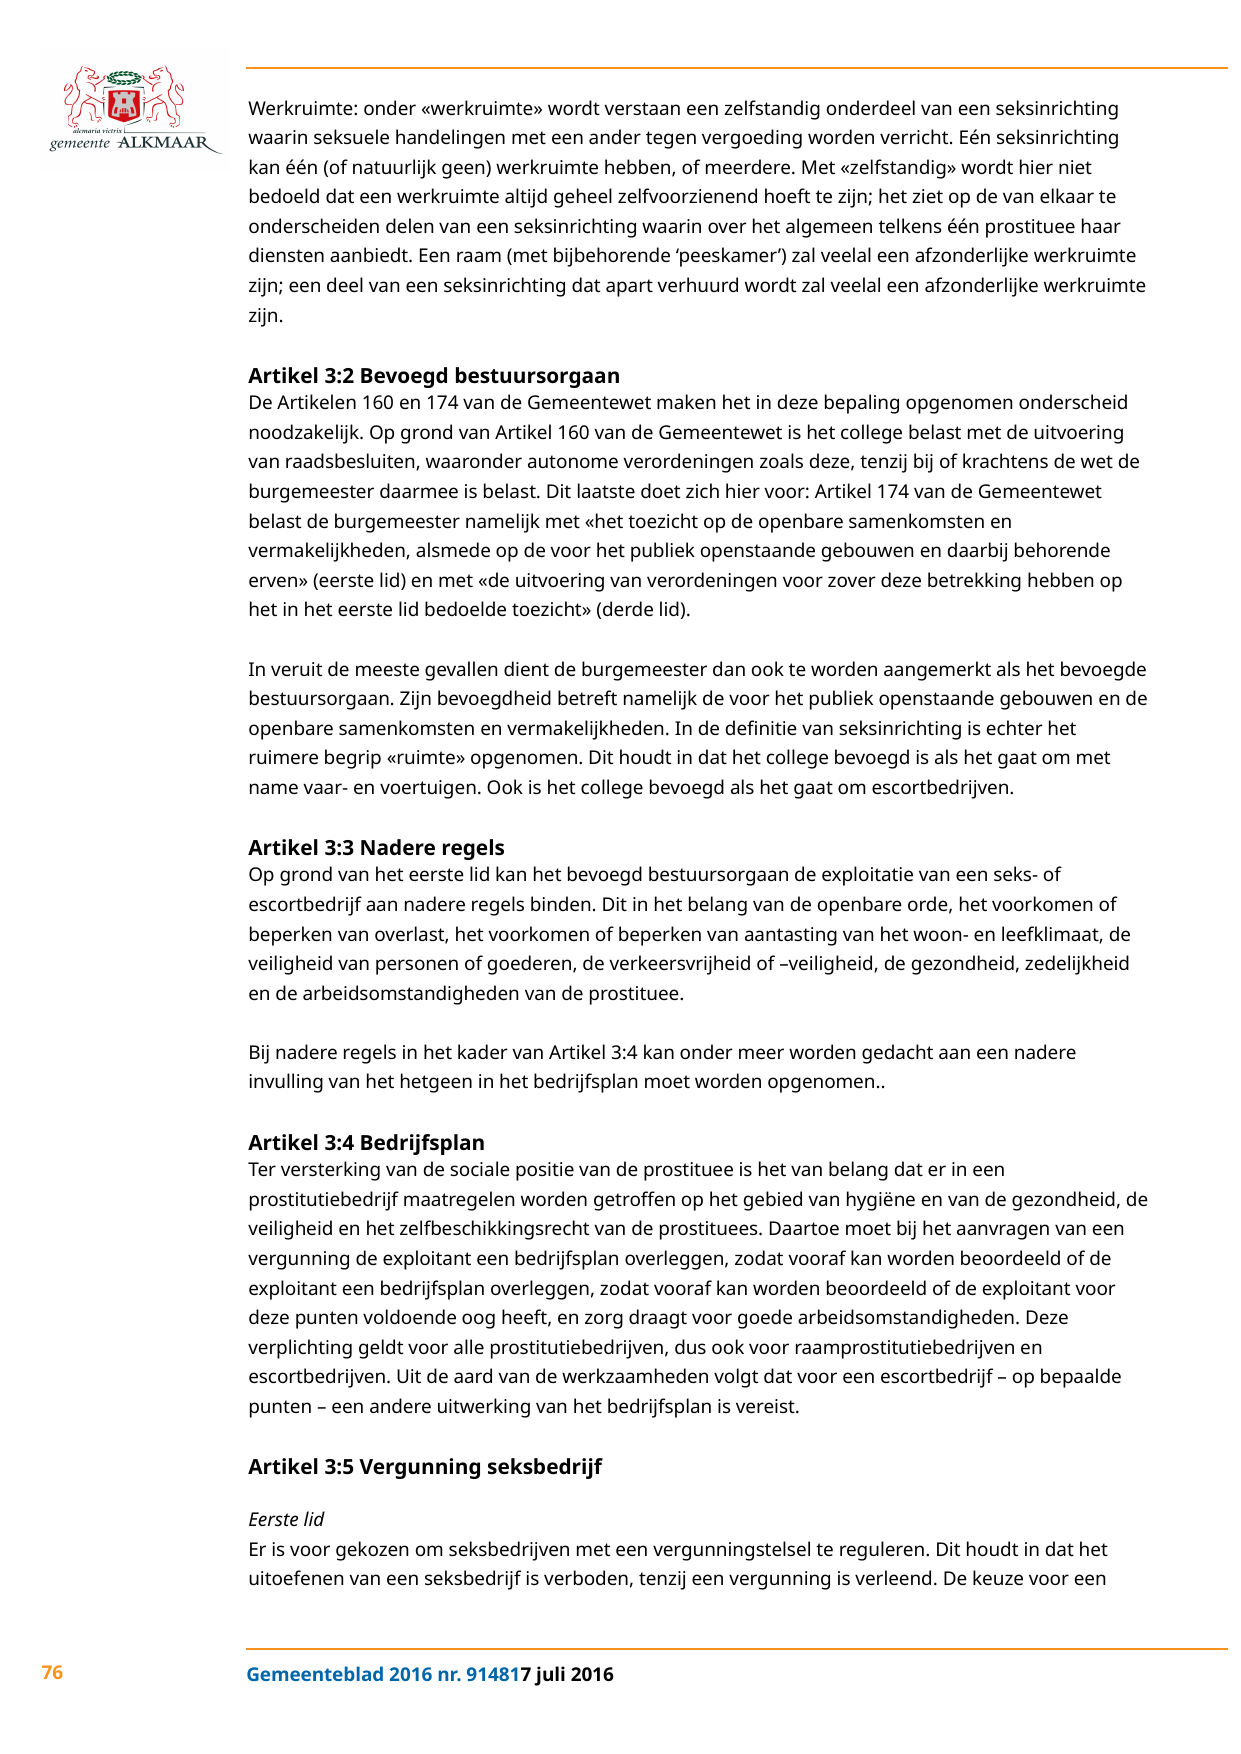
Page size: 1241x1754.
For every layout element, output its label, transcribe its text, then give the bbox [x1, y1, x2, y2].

picture [41, 47, 231, 172]
text Op grond van het eerste lid kan het bevoegd bestuursorgaan de exploitatie van een seks- of escortbedrijf aan nadere regels binden. Dit in het belang van de openbare orde, het voorkomen of beperken van overlast, het voorkomen of beperken van aantasting van het woon- en leefklimaat, de veiligheid van personen of goederen, de verkeersvrijheid of –veiligheid, de gezondheid, zedelijkheid en de arbeidsomstandigheden van de prostituee. [248, 862, 1152, 1006]
text In veruit de meeste gevallen dient de burgemeester dan ook te worden aangemerkt als het bevoegde bestuursorgaan. Zijn bevoegdheid betreft namelijk de voor het publiek openstaande gebouwen en de openbare samenkomsten en vermakelijkheden. In de definitie van seksinrichting is echter het ruimere begrip «ruimte» opgenomen. Dit houdt in dat het college bevoegd is als het gaat om met name vaar- en voertuigen. Ook is het college bevoegd als het gaat om escortbedrijven. [248, 656, 1152, 800]
text Artikel 3:5 Vergunning seksbedrijf [248, 1452, 1152, 1481]
text Eerste lid [248, 1506, 1152, 1532]
text Artikel 3:4 Bedrijfsplan [248, 1128, 1152, 1156]
text Er is voor gekozen om seksbedrijven met een vergunningstelsel te reguleren. Dit houdt in dat het uitoefenen van een seksbedrijf is verboden, tenzij een vergunning is verleend. De keuze voor een [248, 1536, 1152, 1591]
text Bij nadere regels in het kader van Artikel 3:4 kan onder meer worden gedacht aan een nadere invulling van het hetgeen in het bedrijfsplan moet worden opgenomen.. [248, 1039, 1152, 1094]
text Artikel 3:2 Bevoegd bestuursorgaan [248, 361, 1152, 389]
text De Artikelen 160 en 174 van de Gemeentewet maken het in deze bepaling opgenomen onderscheid noodzakelijk. Op grond van Artikel 160 van de Gemeentewet is het college belast met de uitvoering van raadsbesluiten, waaronder autonome verordeningen zoals deze, tenzij bij of krachtens de wet de burgemeester daarmee is belast. Dit laatste doet zich hier voor: Artikel 174 van de Gemeentewet belast de burgemeester namelijk met «het toezicht op de openbare samenkomsten en vermakelijkheden, alsmede op de voor het publiek openstaande gebouwen en daarbij behorende erven» (eerste lid) en met «de uitvoering van verordeningen voor zover deze betrekking hebben op het in het eerste lid bedoelde toezicht» (derde lid). [248, 389, 1152, 622]
text Werkruimte: onder «werkruimte» wordt verstaan een zelfstandig onderdeel van een seksinrichting waarin seksuele handelingen met een ander tegen vergoeding worden verricht. Eén seksinrichting kan één (of natuurlijk geen) werkruimte hebben, of meerdere. Met «zelfstandig» wordt hier niet bedoeld dat een werkruimte altijd geheel zelfvoorzienend hoeft te zijn; het ziet op de van elkaar te onderscheiden delen van een seksinrichting waarin over het algemeen telkens één prostituee haar diensten aanbiedt. Een raam (met bijbehorende ‘peeskamer’) zal veelal een afzonderlijke werkruimte zijn; een deel van een seksinrichting dat apart verhuurd wordt zal veelal een afzonderlijke werkruimte zijn. [248, 95, 1152, 328]
text Ter versterking van de sociale positie van de prostituee is het van belang dat er in een prostitutiebedrijf maatregelen worden getroffen op het gebied van hygiëne en van de gezondheid, de veiligheid en het zelfbeschikkingsrecht van de prostituees. Daartoe moet bij het aanvragen van een vergunning de exploitant een bedrijfsplan overleggen, zodat vooraf kan worden beoordeeld of de exploitant een bedrijfsplan overleggen, zodat vooraf kan worden beoordeeld of de exploitant voor deze punten voldoende oog heeft, en zorg draagt voor goede arbeidsomstandigheden. Deze verplichting geldt voor alle prostitutiebedrijven, dus ook voor raamprostitutiebedrijven en escortbedrijven. Uit de aard van de werkzaamheden volgt dat voor een escortbedrijf – op bepaalde punten – een andere uitwerking van het bedrijfsplan is vereist. [248, 1156, 1152, 1419]
text Artikel 3:3 Nadere regels [248, 833, 1152, 862]
